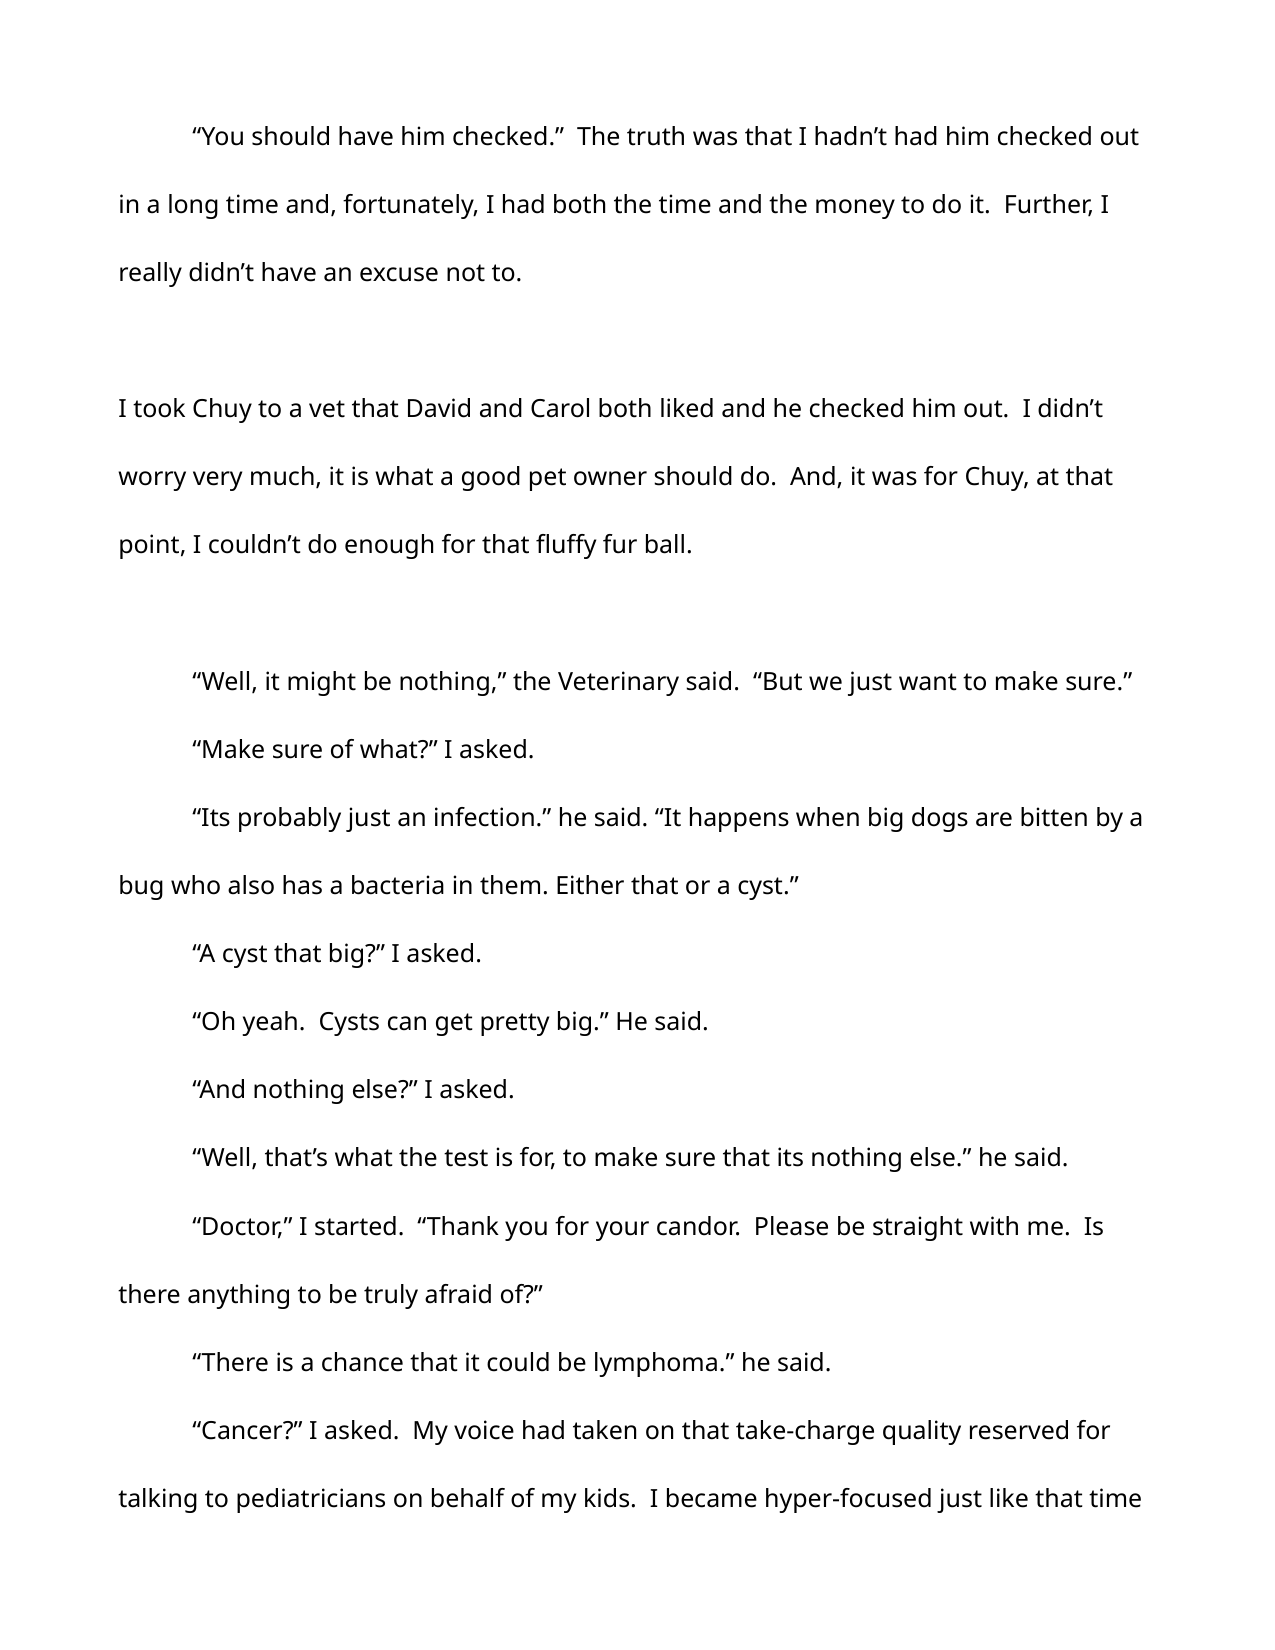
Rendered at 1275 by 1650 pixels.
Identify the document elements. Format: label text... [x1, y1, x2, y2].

text “You should have him checked.” The truth was that I hadn’t had him checked out in a long time and, fortunately, I had both the time and the money to do it. Further, I really didn’t have an excuse not to. [118, 118, 1157, 288]
text “Doctor,” I started. “Thank you for your candor. Please be straight with me. Is there anything to be truly afraid of?” [118, 1208, 1157, 1310]
text “Well, that’s what the test is for, to make sure that its nothing else.” he said. [118, 1140, 1157, 1174]
text “Make sure of what?” I asked. [118, 731, 1157, 765]
text “Cancer?” I asked. My voice had taken on that take-charge quality reserved for talking to pediatricians on behalf of my kids. I became hyper-focused just like that time [118, 1412, 1157, 1515]
text “There is a chance that it could be lymphoma.” he said. [118, 1344, 1157, 1378]
text I took Chuy to a vet that David and Carol both liked and he checked him out. I didn’t worry very much, it is what a good pet owner should do. And, it was for Chuy, at that point, I couldn’t do enough for that fluffy fur ball. [118, 391, 1157, 561]
text “A cyst that big?” I asked. [118, 936, 1157, 970]
text “And nothing else?” I asked. [118, 1072, 1157, 1106]
text “Its probably just an infection.” he said. “It happens when big dogs are bitten by a bug who also has a bacteria in them. Either that or a cyst.” [118, 799, 1157, 902]
text “Well, it might be nothing,” the Veterinary said. “But we just want to make sure.” [118, 663, 1157, 697]
text “Oh yeah. Cysts can get pretty big.” He said. [118, 1004, 1157, 1038]
